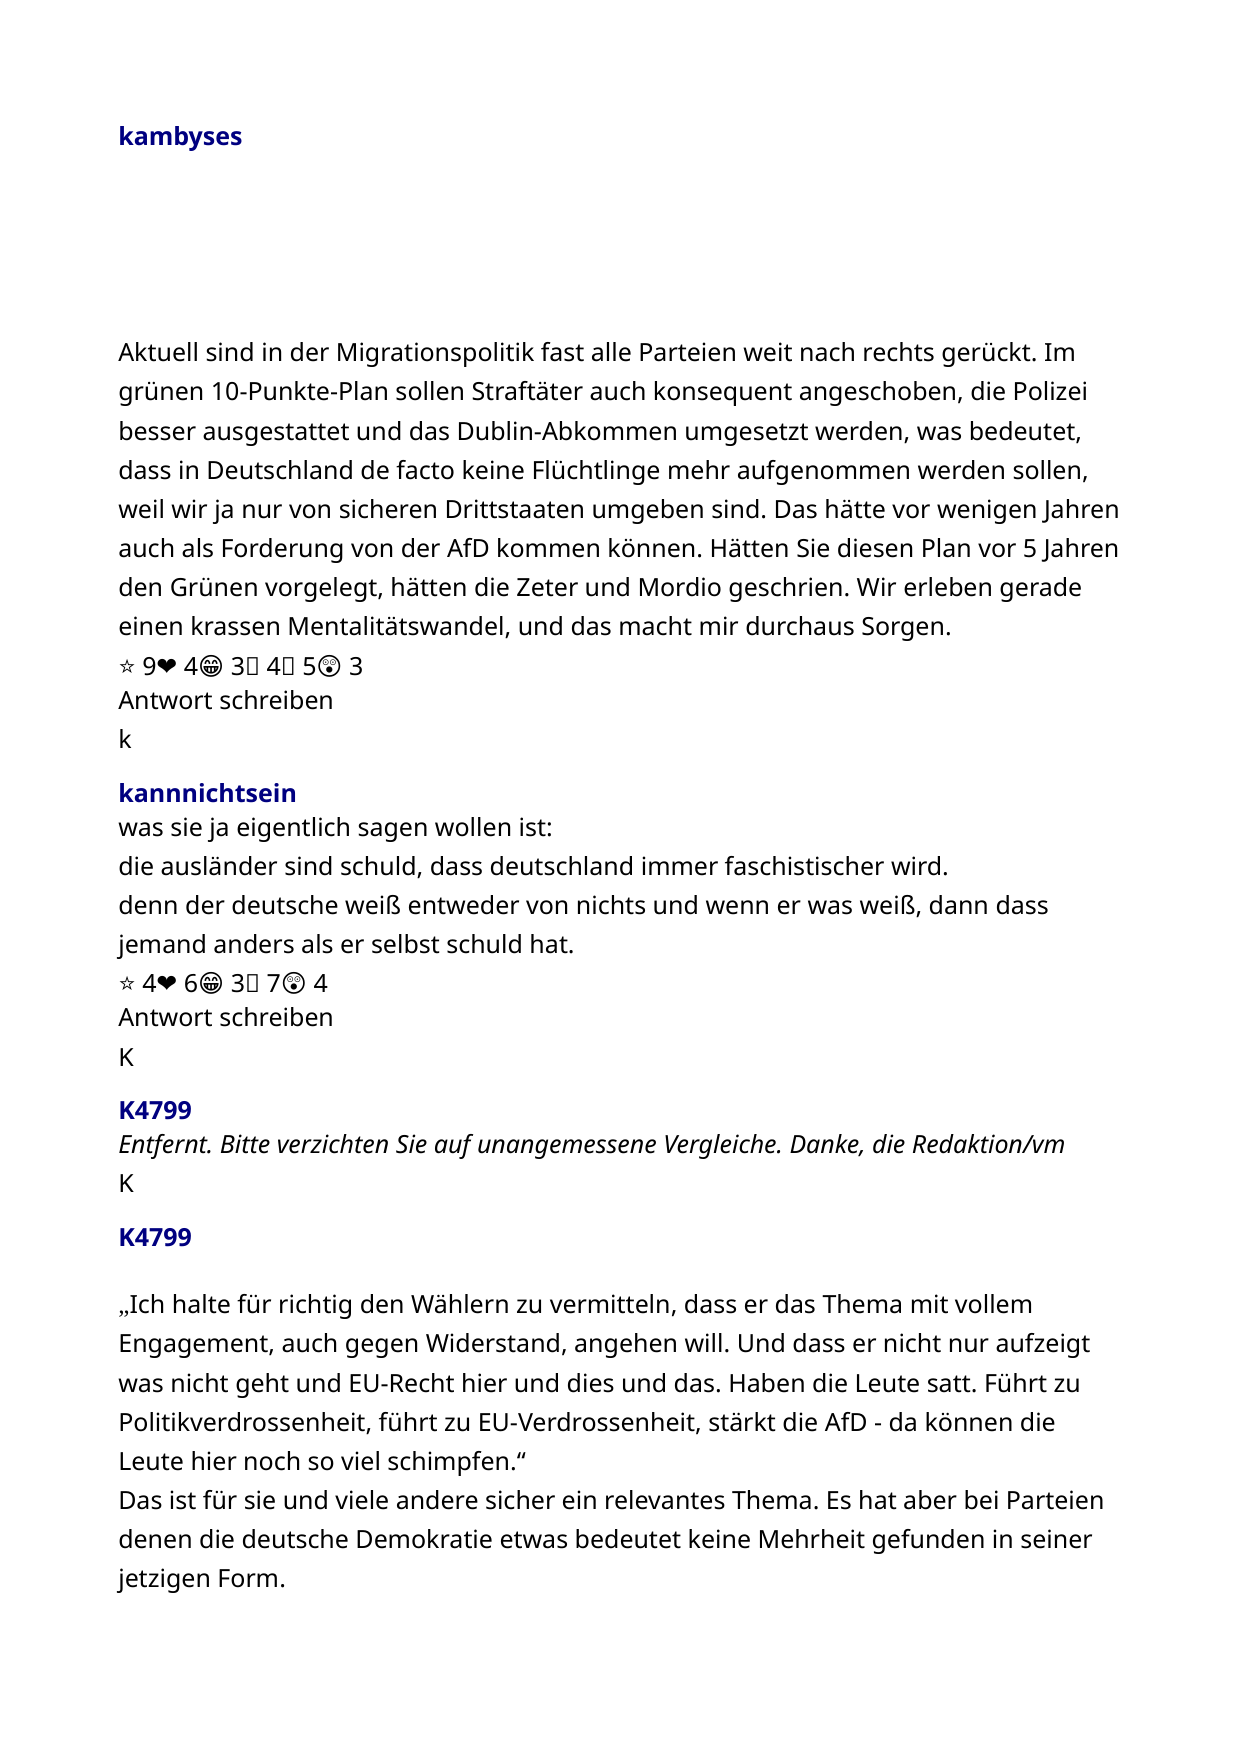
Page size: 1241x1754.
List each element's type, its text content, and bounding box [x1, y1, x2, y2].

text Aktuell sind in der Migrationspolitik fast alle Parteien weit nach rechts gerückt. Im grünen 10-Punkte-Plan sollen Straftäter auch konsequent angeschoben, die Polizei besser ausgestattet und das Dublin-Abkommen umgesetzt werden, was bedeutet, dass in Deutschland de facto keine Flüchtlinge mehr aufgenommen werden sollen, weil wir ja nur von sicheren Drittstaaten umgeben sind. Das hätte vor wenigen Jahren auch als Forderung von der AfD kommen können. Hätten Sie diesen Plan vor 5 Jahren den Grünen vorgelegt, hätten die Zeter und Mordio geschrien. Wir erleben gerade einen krassen Mentalitätswandel, und das macht mir durchaus Sorgen. [118, 335, 1122, 643]
text Antwort schreiben [118, 1000, 1122, 1034]
subtitle kambyses [118, 118, 1122, 152]
text Das ist für sie und viele andere sicher ein relevantes Thema. Es hat aber bei Parteien denen die deutsche Demokratie etwas bedeutet keine Mehrheit gefunden in seiner jetzigen Form. [118, 1483, 1122, 1595]
text was sie ja eigentlich sagen wollen ist: [118, 809, 1122, 843]
text Entfernt. Bitte verzichten Sie auf unangemessene Vergleiche. Danke, die Redaktion/vm [118, 1127, 1122, 1161]
text ⭐️ 9❤️ 4😁 3🙁 4🤨 5😲 3 [118, 648, 1122, 682]
text „Ich halte für richtig den Wählern zu vermitteln, dass er das Thema mit vollem Engagement, auch gegen Widerstand, angehen will. Und dass er nicht nur aufzeigt was nicht geht und EU-Recht hier und dies und das. Haben die Leute satt. Führt zu Politikverdrossenheit, führt zu EU-Verdrossenheit, stärkt die AfD - da können die Leute hier noch so viel schimpfen.“ [118, 1287, 1122, 1478]
subtitle K4799 [118, 1093, 1122, 1127]
subtitle kannnichtsein [118, 775, 1122, 809]
text denn der deutsche weiß entweder von nichts und wenn er was weiß, dann dass jemand anders als er selbst schuld hat. [118, 888, 1122, 961]
text K [118, 1166, 1122, 1200]
text Antwort schreiben [118, 682, 1122, 716]
text K [118, 1039, 1122, 1073]
text k [118, 721, 1122, 756]
text die ausländer sind schuld, dass deutschland immer faschistischer wird. [118, 848, 1122, 882]
text ⭐️ 4❤️ 6😁 3🤨 7😲 4 [118, 966, 1122, 1000]
subtitle K4799 [118, 1220, 1122, 1254]
